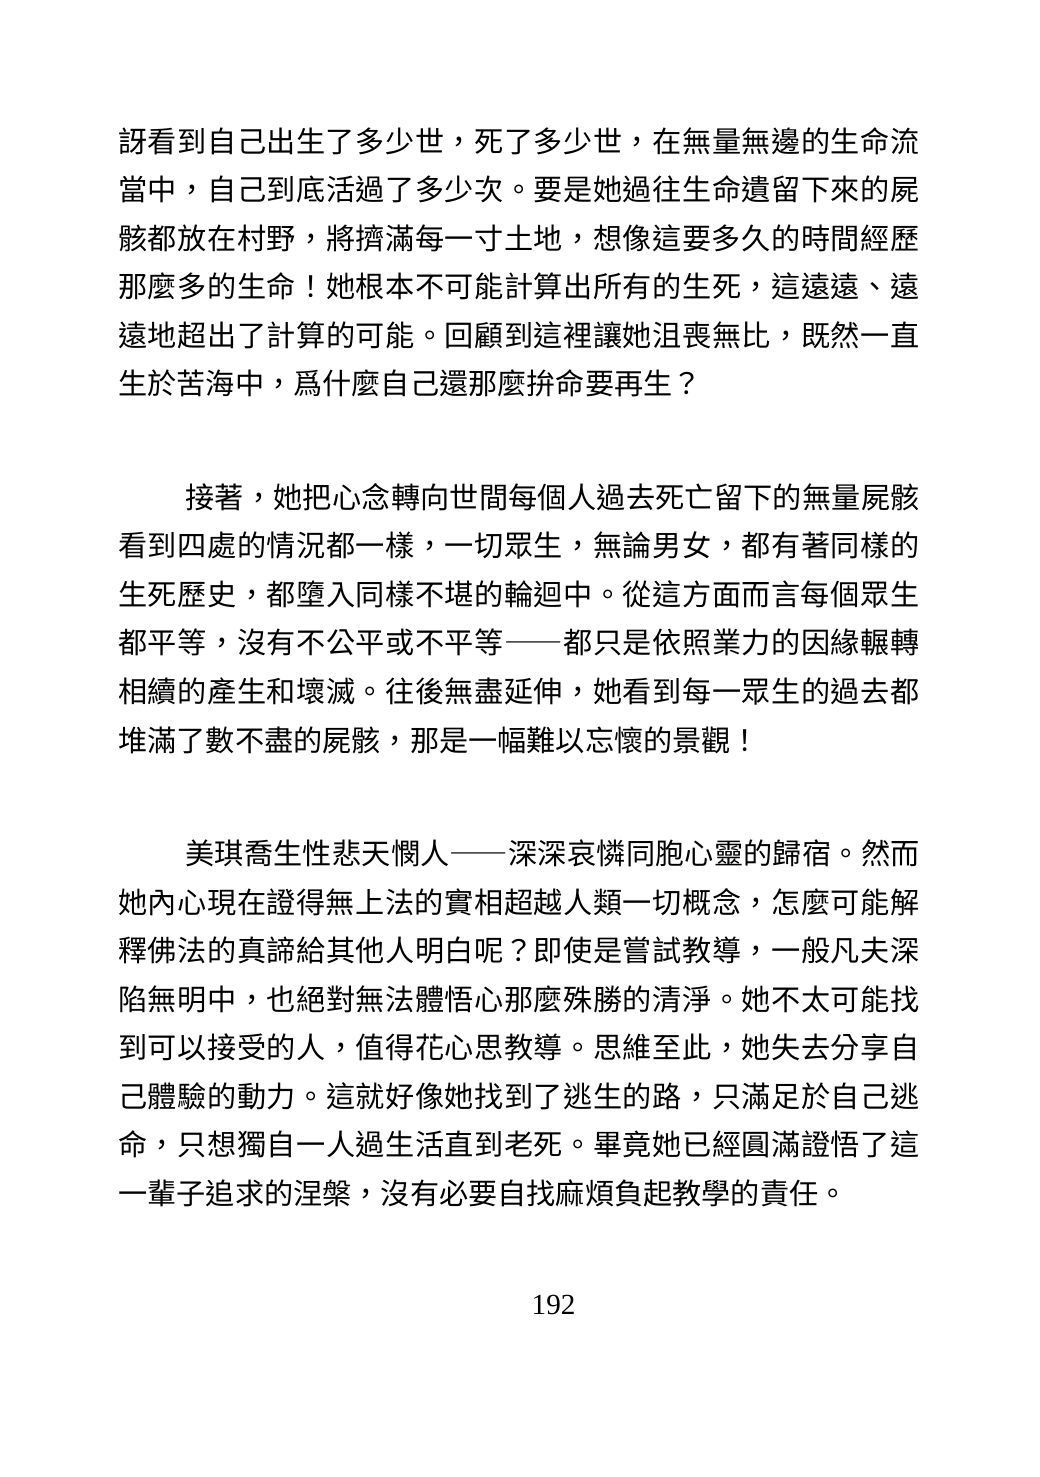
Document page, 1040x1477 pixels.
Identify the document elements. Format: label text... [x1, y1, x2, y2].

text 接著，她把心念轉向世間每個人過去死亡留下的無量屍骸，看到四處的情況都一樣，一切眾生，無論男女，都有著同樣的生死歷史，都墮入同樣不堪的輪迴中。從這方面而言每個眾生都平等，沒有不公平或不平等——都只是依照業力的因緣輾轉相續的產生和壞滅。往後無盡延伸，她看到每一眾生的過去都堆滿了數不盡的屍骸，那是一幅難以忘懷的景觀！ [118, 474, 921, 759]
text 訝看到自己出生了多少世，死了多少世，在無量無邊的生命流當中，自己到底活過了多少次。要是她過往生命遺留下來的屍骸都放在村野，將擠滿每一寸土地，想像這要多久的時間經歷那麼多的生命！她根本不可能計算出所有的生死，這遠遠、遠遠地超出了計算的可能。回顧到這裡讓她沮喪無比，既然一直生於苦海中，爲什麼自己還那麼拚命要再生？ [118, 118, 921, 403]
text 美琪喬生性悲天憫人——深深哀憐同胞心靈的歸宿。然而她內心現在證得無上法的實相超越人類一切概念，怎麼可能解釋佛法的真諦給其他人明白呢？即使是嘗試教導，一般凡夫深陷無明中，也絕對無法體悟心那麼殊勝的清淨。她不太可能找到可以接受的人，值得花心思教導。思維至此，她失去分享自己體驗的動力。這就好像她找到了逃生的路，只滿足於自己逃命，只想獨自一人過生活直到老死。畢竟她已經圓滿證悟了這一輩子追求的涅槃，沒有必要自找麻煩負起教學的責任。 [118, 831, 921, 1213]
